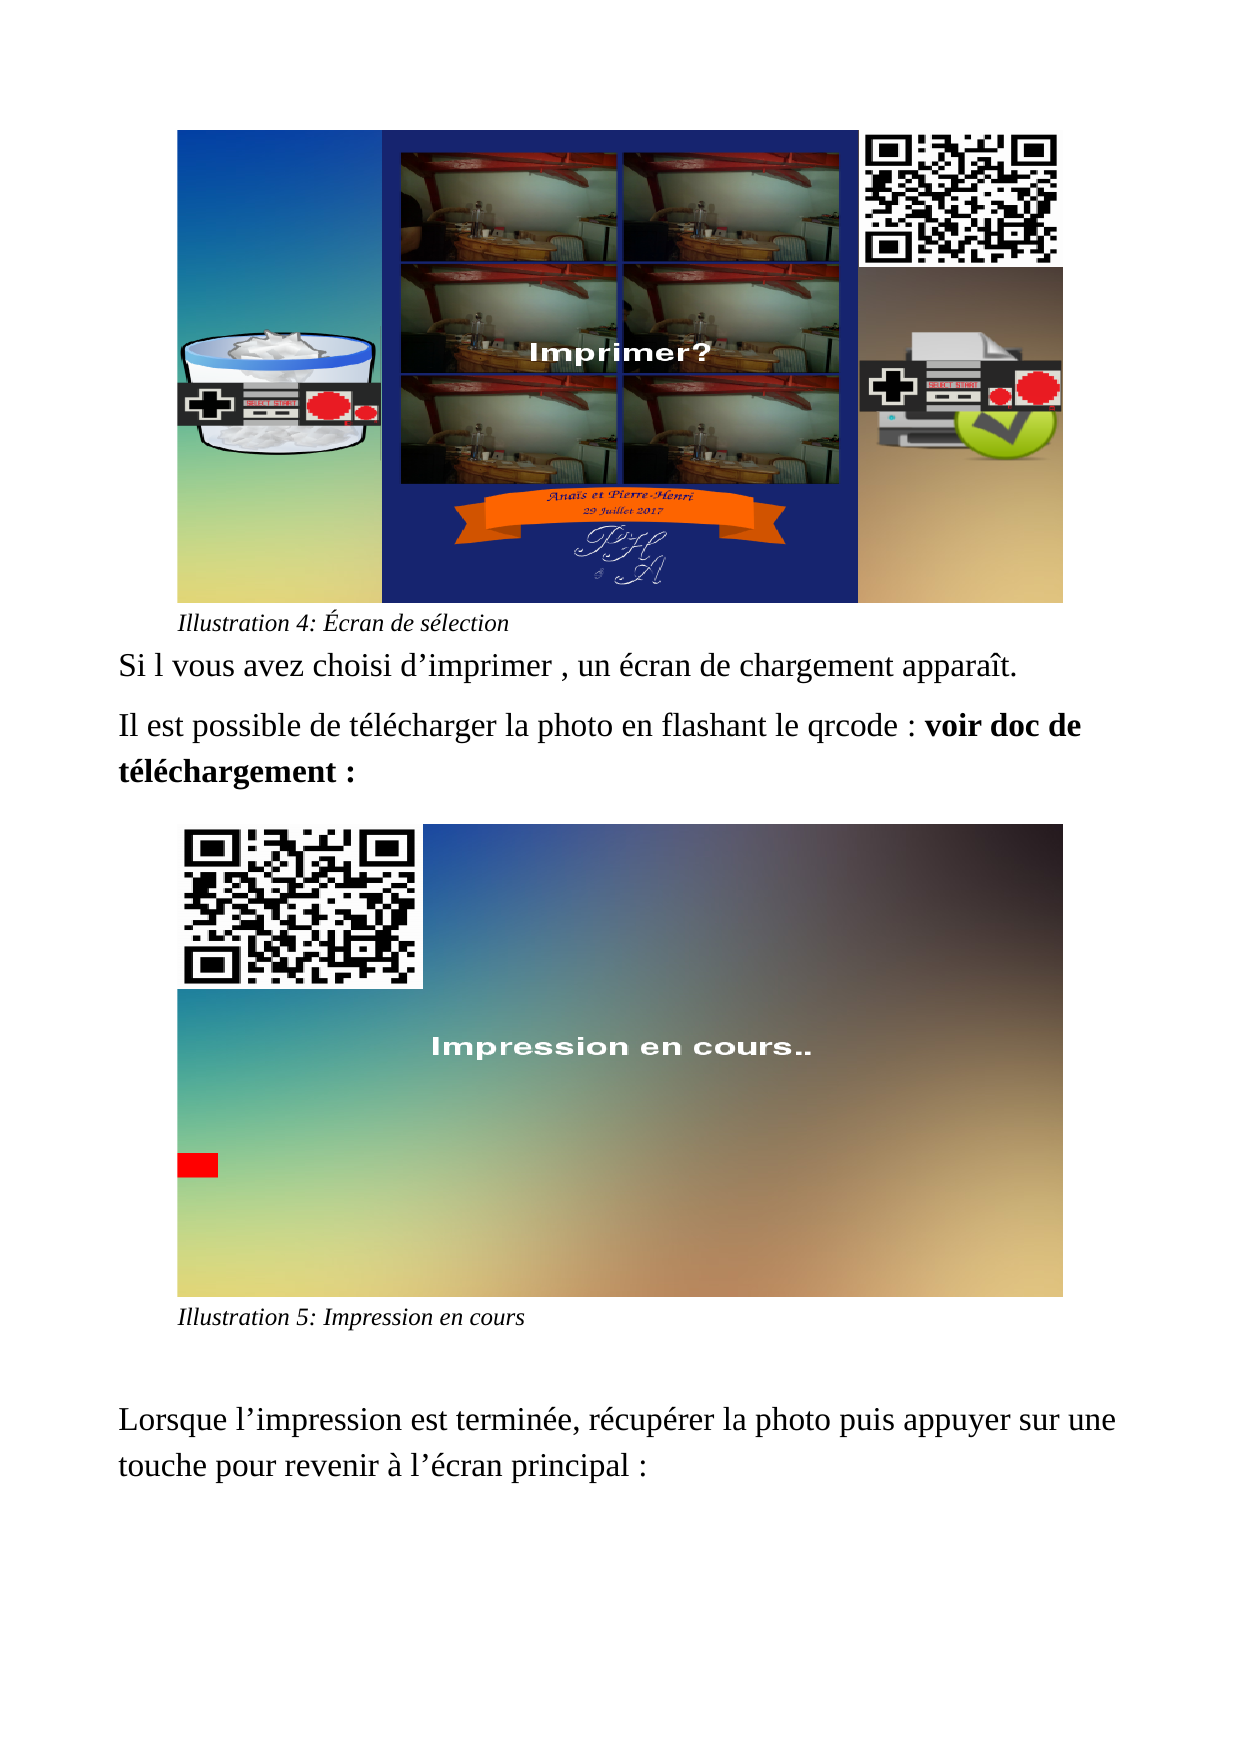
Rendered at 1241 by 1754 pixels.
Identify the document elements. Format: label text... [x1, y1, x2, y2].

text Illustration 4: Écran de sélection [177, 603, 1063, 637]
text Lorsque l’impression est terminée, récupérer la photo puis appuyer sur une touche pour revenir à l’écran principal : [118, 1399, 1122, 1483]
text Si l vous avez choisi d’imprimer , un écran de chargement apparaît. [118, 118, 1122, 683]
picture [177, 824, 1063, 1297]
text Il est possible de télécharger la photo en flashant le qrcode : voir doc de téléchargement : [118, 705, 1122, 789]
picture [177, 130, 1063, 603]
text Illustration 5: Impression en cours [177, 1297, 1063, 1331]
